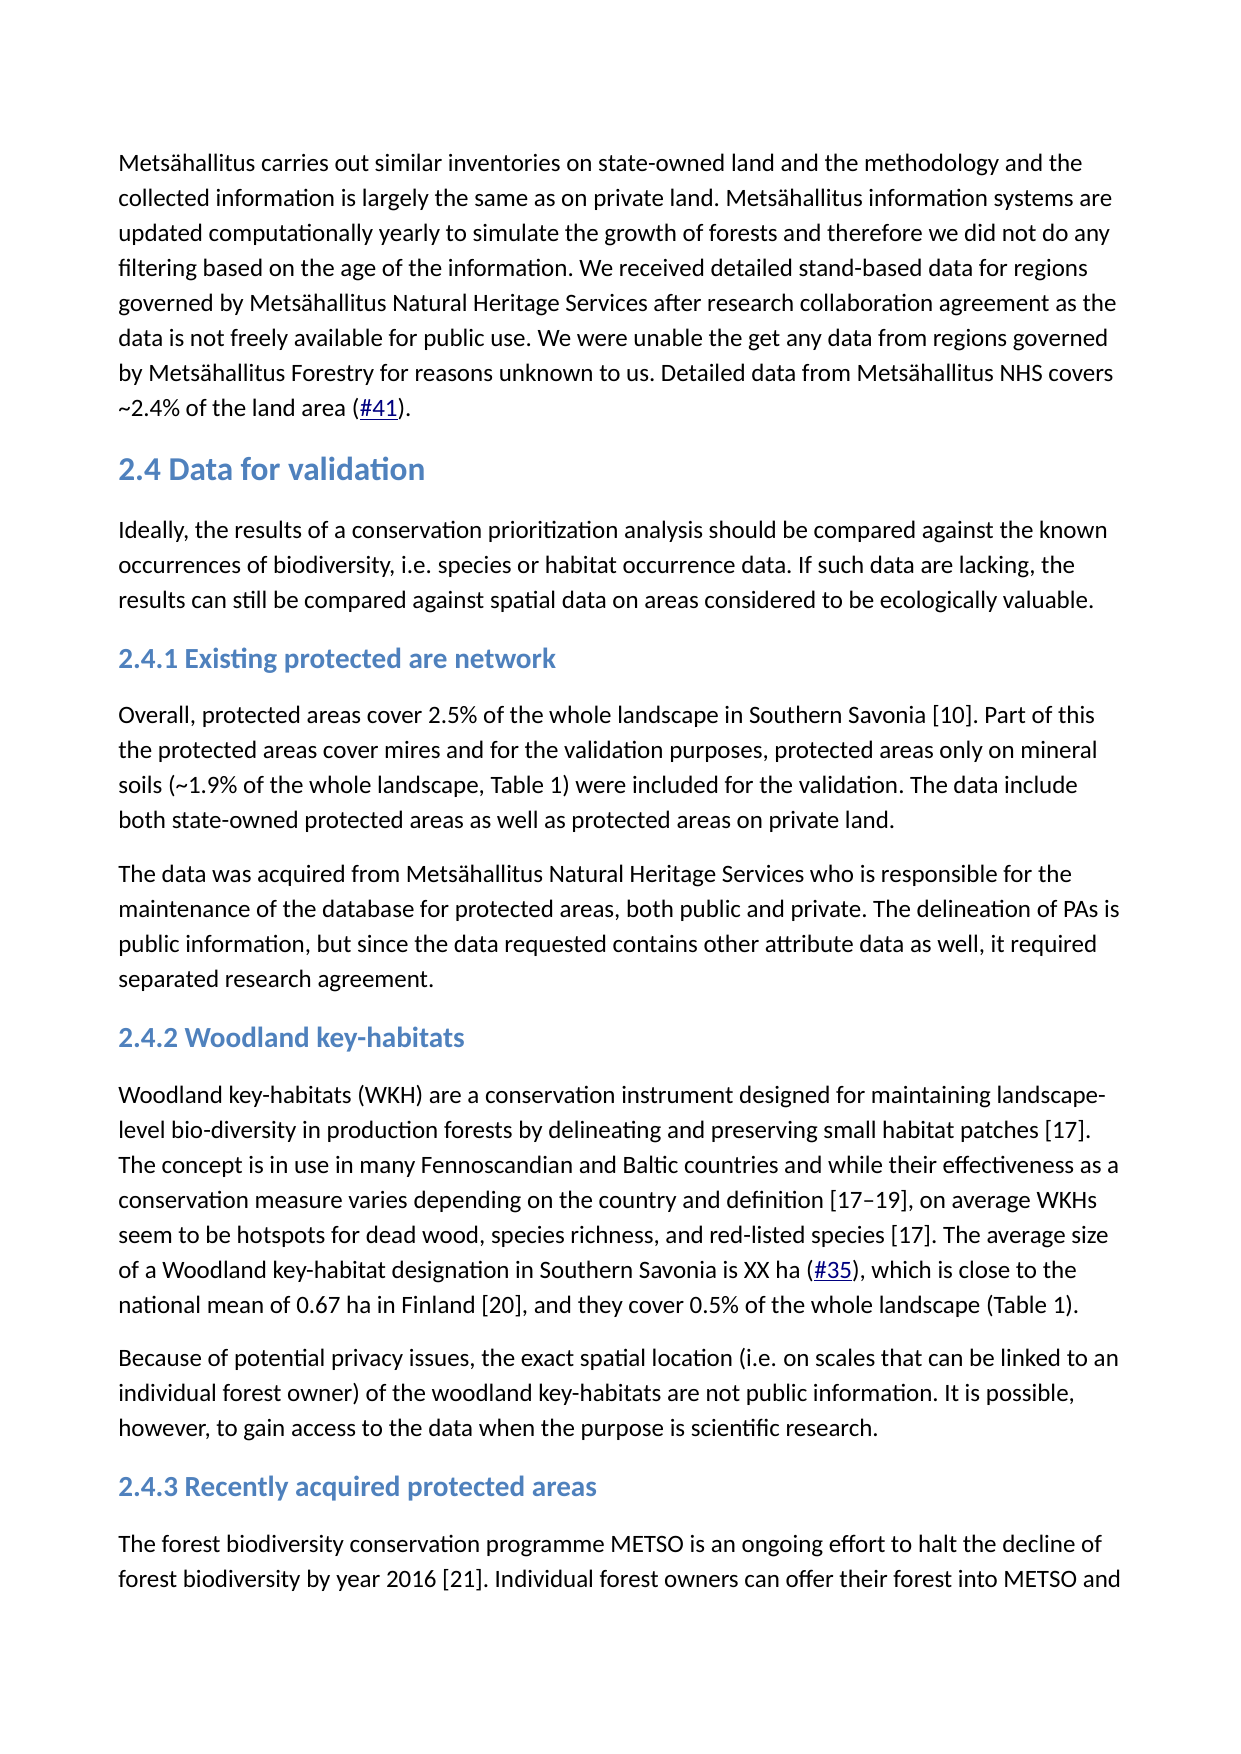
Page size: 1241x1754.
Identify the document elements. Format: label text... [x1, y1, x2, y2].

subtitle 2.4 Data for validation [118, 448, 1122, 489]
subtitle 2.4.1 Existing protected are network [118, 640, 1122, 675]
text Because of potential privacy issues, the exact spatial location (i.e. on scales that can be linked to an individual forest owner) of the woodland key-habitats are not public information. It is possible, however, to gain access to the data when the purpose is scientific research. [118, 1342, 1122, 1443]
text Woodland key-habitats (WKH) are a conservation instrument designed for maintaining landscape-level bio-diversity in production forests by delineating and preserving small habitat patches [17]. The concept is in use in many Fennoscandian and Baltic countries and while their effectiveness as a conservation measure varies depending on the country and definition [17–19], on average WKHs seem to be hotspots for dead wood, species richness, and red-listed species [17]. The average size of a Woodland key-habitat designation in Southern Savonia is XX ha (#35), which is close to the national mean of 0.67 ha in Finland [20], and they cover 0.5% of the whole landscape (Table 1). [118, 1079, 1122, 1319]
subtitle 2.4.2 Woodland key-habitats [118, 1019, 1122, 1055]
text Ideally, the results of a conservation prioritization analysis should be compared against the known occurrences of biodiversity, i.e. species or habitat occurrence data. If such data are lacking, the results can still be compared against spatial data on areas considered to be ecologically valuable. [118, 514, 1122, 614]
text The forest biodiversity conservation programme METSO is an ongoing effort to halt the decline of forest biodiversity by year 2016 [21]. Individual forest owners can offer their forest into METSO and [118, 1528, 1122, 1593]
text Metsähallitus carries out similar inventories on state-owned land and the methodology and the collected information is largely the same as on private land. Metsähallitus information systems are updated computationally yearly to simulate the growth of forests and therefore we did not do any filtering based on the age of the information. We received detailed stand-based data for regions governed by Metsähallitus Natural Heritage Services after research collaboration agreement as the data is not freely available for public use. We were unable the get any data from regions governed by Metsähallitus Forestry for reasons unknown to us. Detailed data from Metsähallitus NHS covers ~2.4% of the land area (#41). [118, 148, 1122, 423]
text Overall, protected areas cover 2.5% of the whole landscape in Southern Savonia [10]. Part of this the protected areas cover mires and for the validation purposes, protected areas only on mineral soils (~1.9% of the whole landscape, Table 1) were included for the validation. The data include both state-owned protected areas as well as protected areas on private land. [118, 699, 1122, 835]
text The data was acquired from Metsähallitus Natural Heritage Services who is responsible for the maintenance of the database for protected areas, both public and private. The delineation of PAs is public information, but since the data requested contains other attribute data as well, it required separated research agreement. [118, 858, 1122, 994]
subtitle 2.4.3 Recently acquired protected areas [118, 1468, 1122, 1504]
